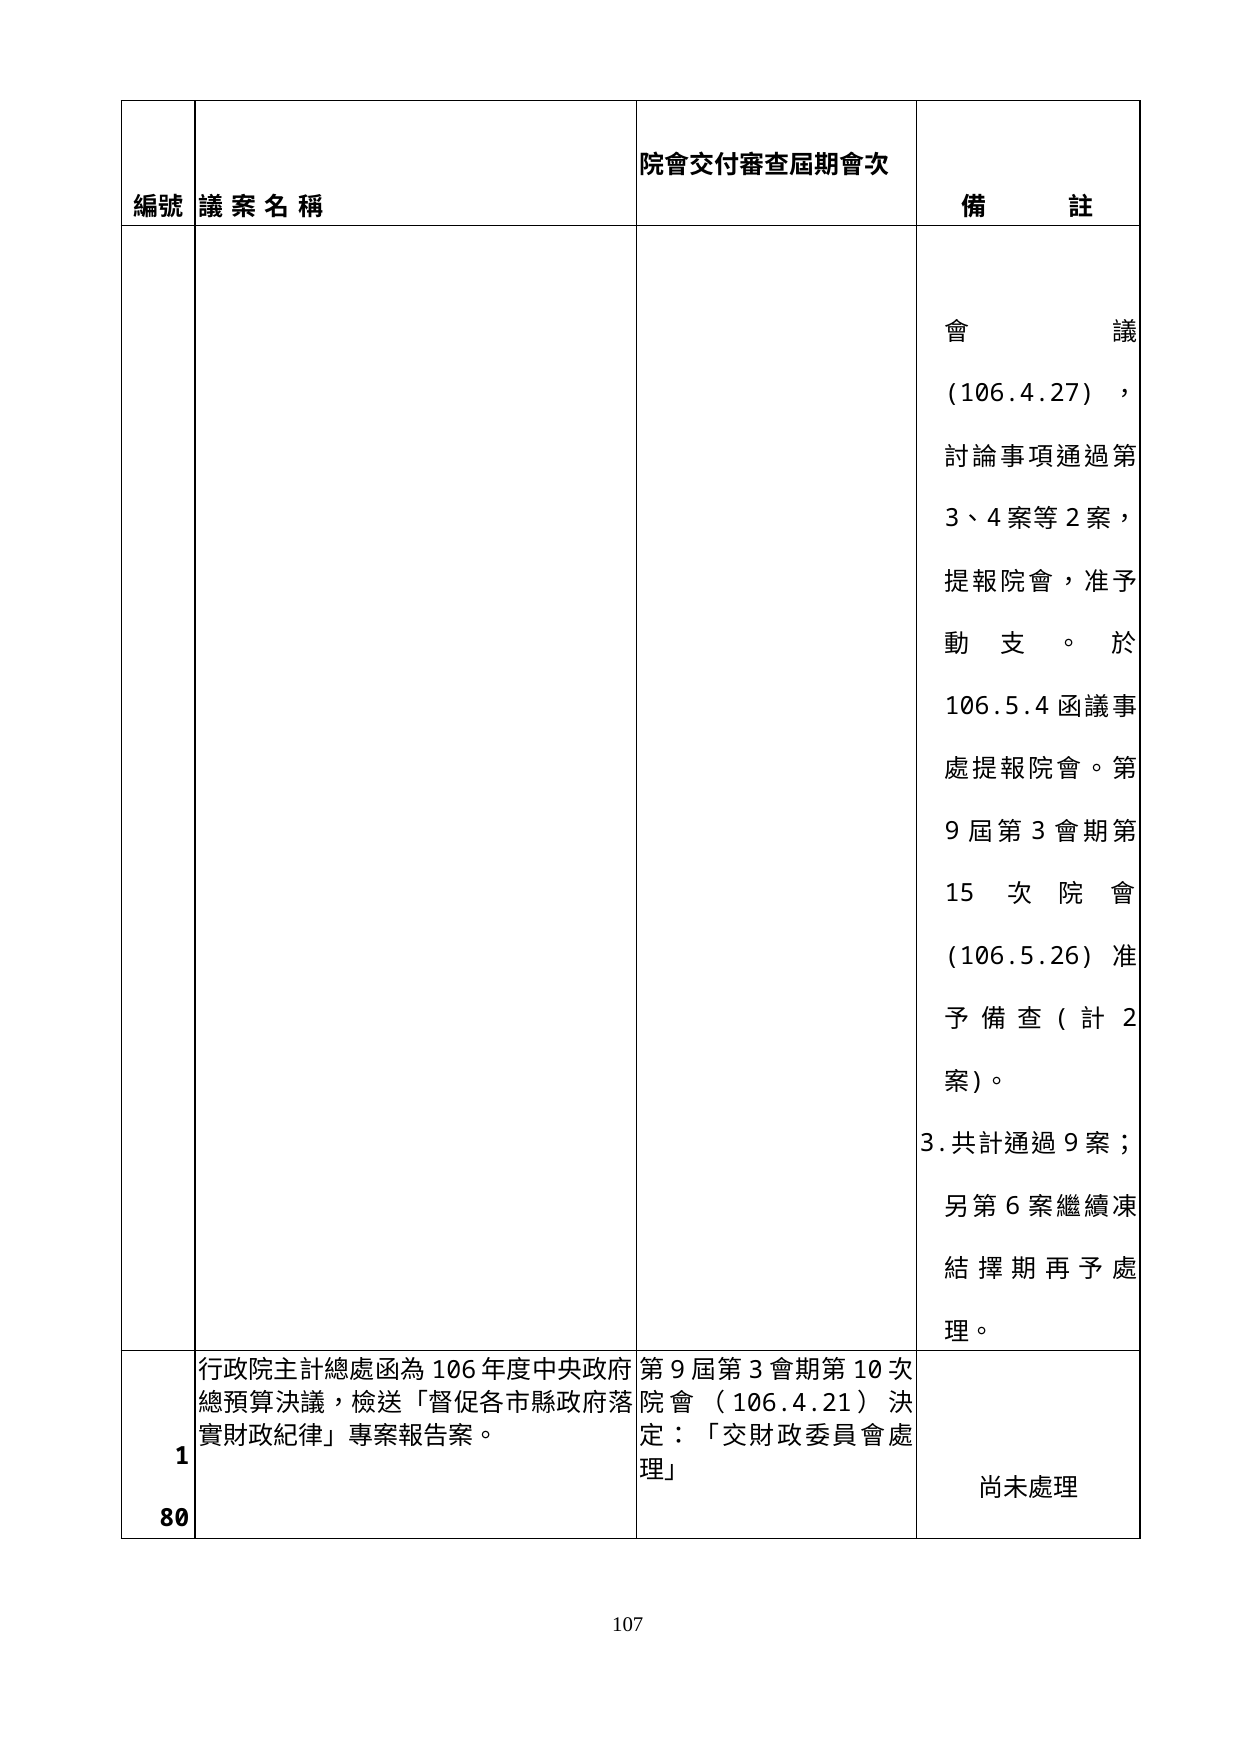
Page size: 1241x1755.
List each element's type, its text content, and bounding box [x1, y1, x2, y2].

table_cell 會議(106.4.27)，討論事項通過第3、4案等2案，提報院會，准予動支。於106.5.4函議事處提報院會。第9屆第3會期第15次院會(106.5.26)准予備查(計2案)。 3.共計通過9案；另第6案繼續凍結擇期再予處理。 [917, 226, 1139, 1350]
table_cell [196, 226, 636, 1350]
table_header 議案名稱 [196, 101, 636, 225]
table_cell 行政院主計總處函為106年度中央政府總預算決議，檢送「督促各市縣政府落實財政紀律」專案報告案。 [196, 1351, 636, 1538]
table_header 院會交付審查屆期會次 [637, 101, 916, 225]
table_cell [122, 226, 194, 1350]
table_header 編號 [122, 101, 194, 225]
table_cell 尚未處理 [917, 1351, 1139, 1538]
table_cell [122, 1351, 194, 1538]
table_cell [637, 226, 916, 1350]
table_header 備 註 [917, 101, 1139, 225]
table_cell 第9屆第3會期第10次院會（106.4.21）決定：「交財政委員會處理」 [637, 1351, 916, 1538]
